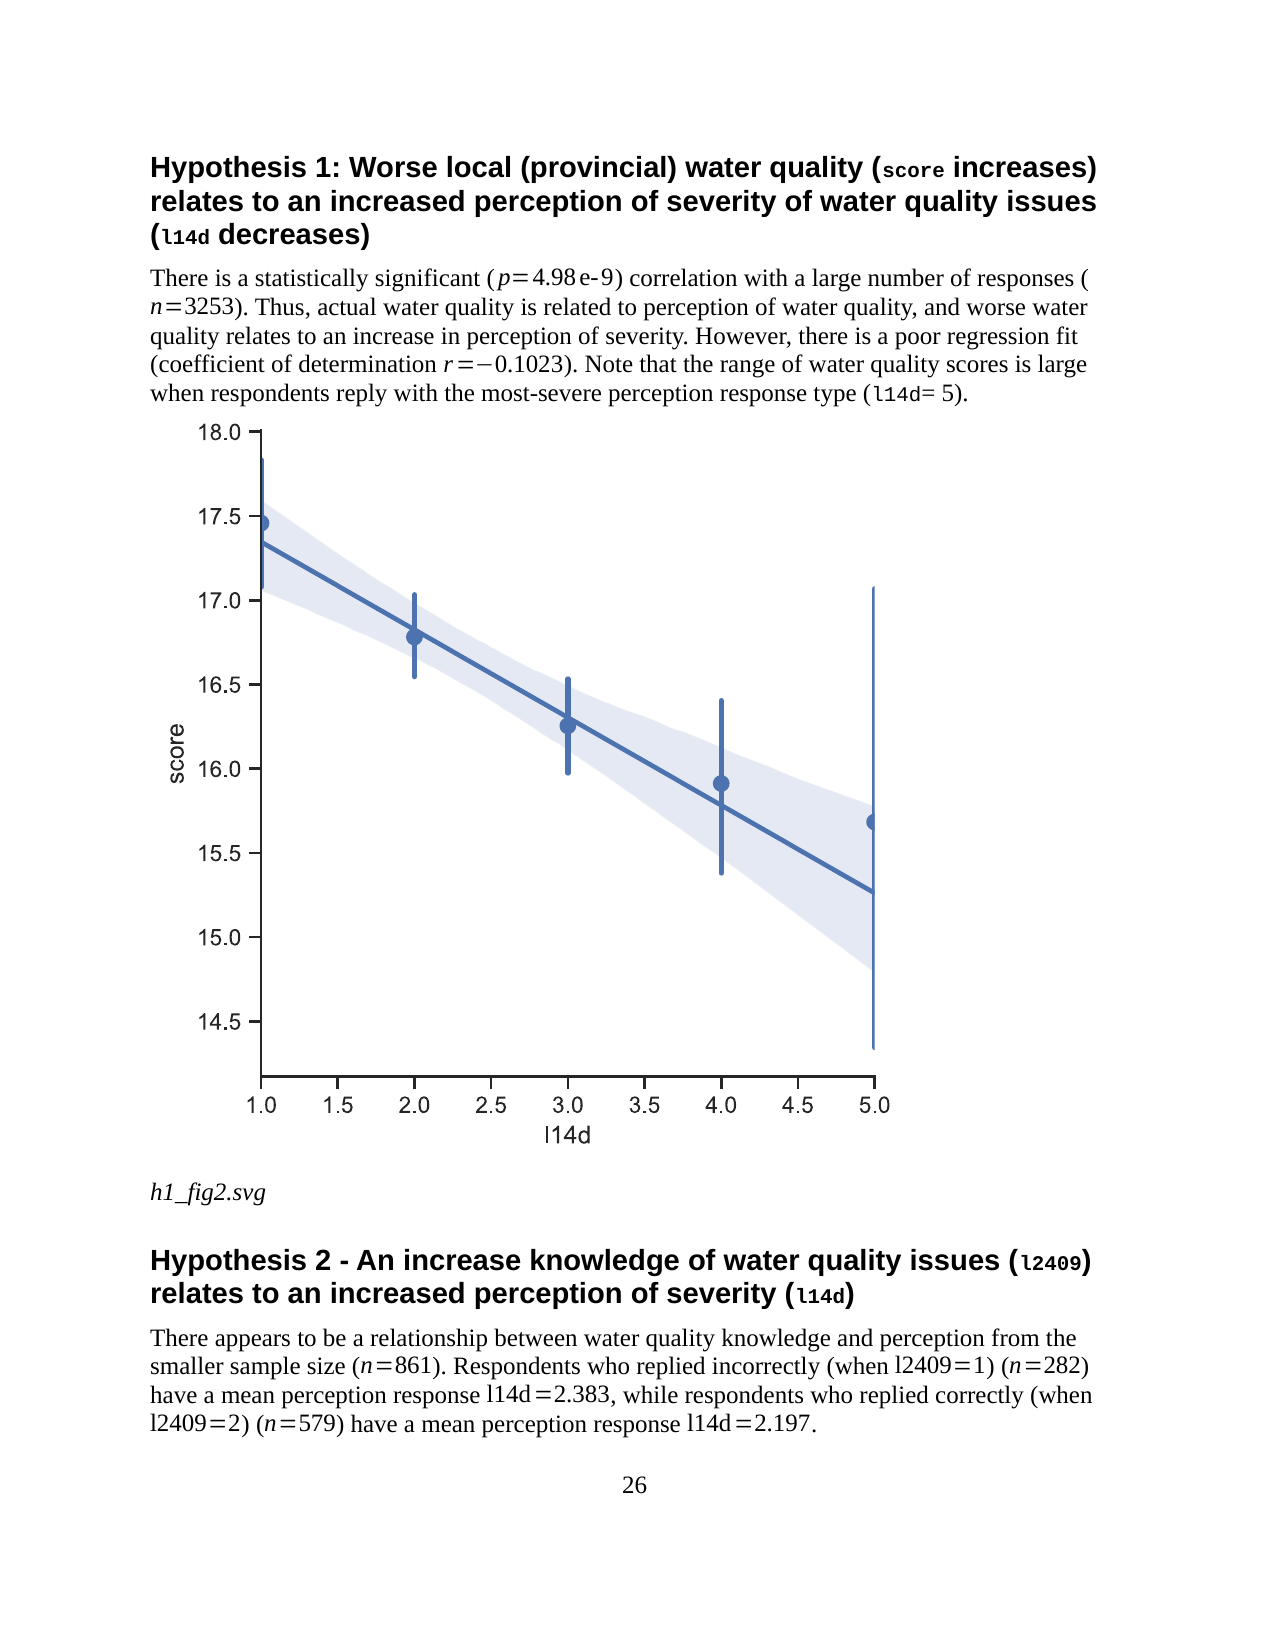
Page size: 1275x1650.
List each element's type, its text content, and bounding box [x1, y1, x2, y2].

text h1_fig2.svg [150, 1177, 1125, 1205]
subtitle Hypothesis 2 - An increase knowledge of water quality issues (l2409) relates to an increased perception of severity (l14d) [150, 1243, 1125, 1310]
subtitle Hypothesis 1: Worse local (provincial) water quality (score increases) relates to an increased perception of severity of water quality issues (l14d decreases) [150, 150, 1125, 251]
text There appears to be a relationship between water quality knowledge and perception from the smaller sample size (). Respondents who replied incorrectly (when ) () have a mean perception response , while respondents who replied correctly (when ) () have a mean perception response . [150, 1323, 1125, 1438]
text There is a statistically significant () correlation with a large number of responses (). Thus, actual water quality is related to perception of water quality, and worse water quality relates to an increase in perception of severity. However, there is a poor regression fit (coefficient of determination ). Note that the range of water quality scores is large when respondents reply with the most-severe perception response type (l14d= 5). [150, 263, 1125, 408]
